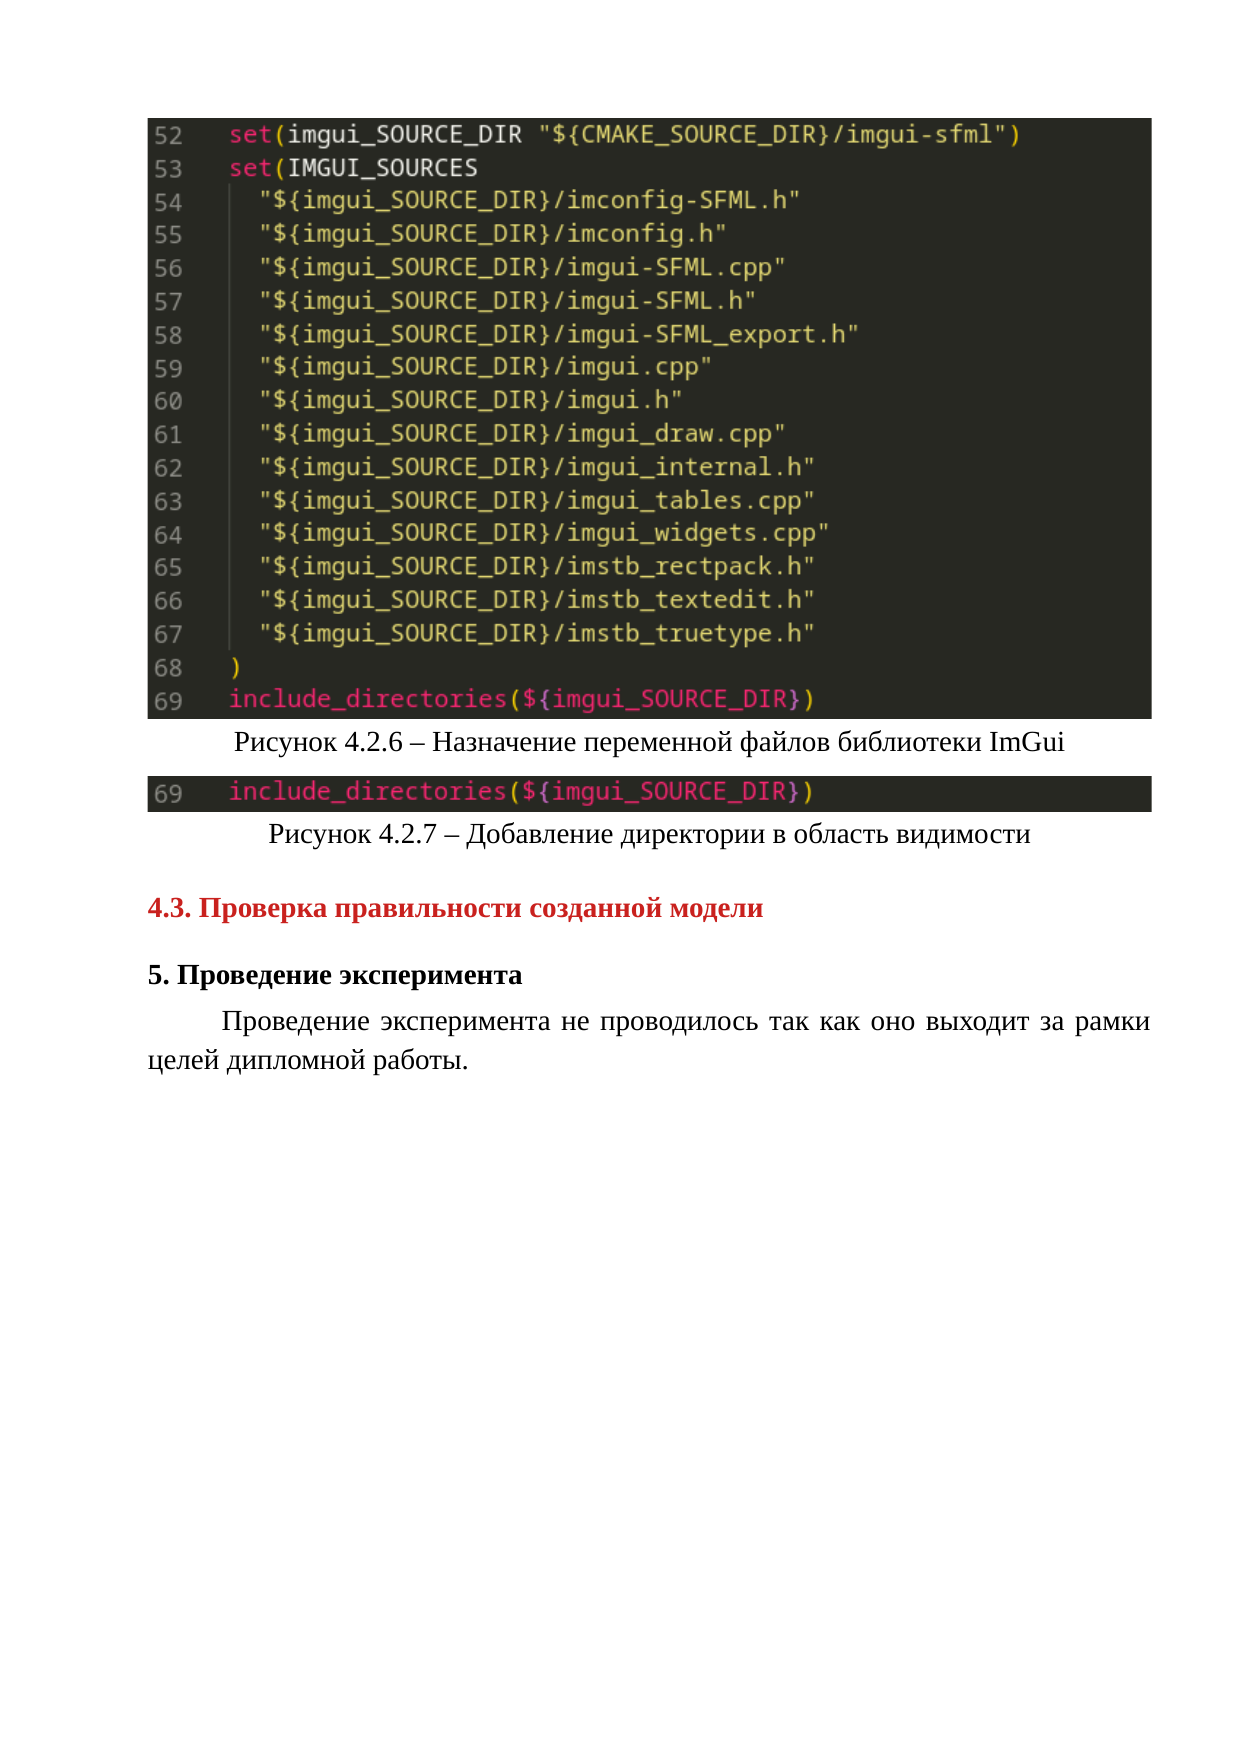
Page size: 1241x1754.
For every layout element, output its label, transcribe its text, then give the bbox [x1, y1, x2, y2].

picture [147, 776, 1152, 812]
subtitle 4.3. Проверка правильности созданной модели [148, 891, 1152, 924]
text Проведение эксперимента не проводилось так как оно выходит за рамки целей дипломной работы. [148, 1003, 1152, 1076]
text Рисунок 4.2.6 – Назначение переменной файлов библиотеки ImGui [148, 719, 1152, 757]
text Рисунок 4.2.7 – Добавление директории в область видимости [148, 812, 1152, 850]
picture [147, 118, 1152, 719]
subtitle 5. Проведение эксперимента [148, 957, 1152, 991]
